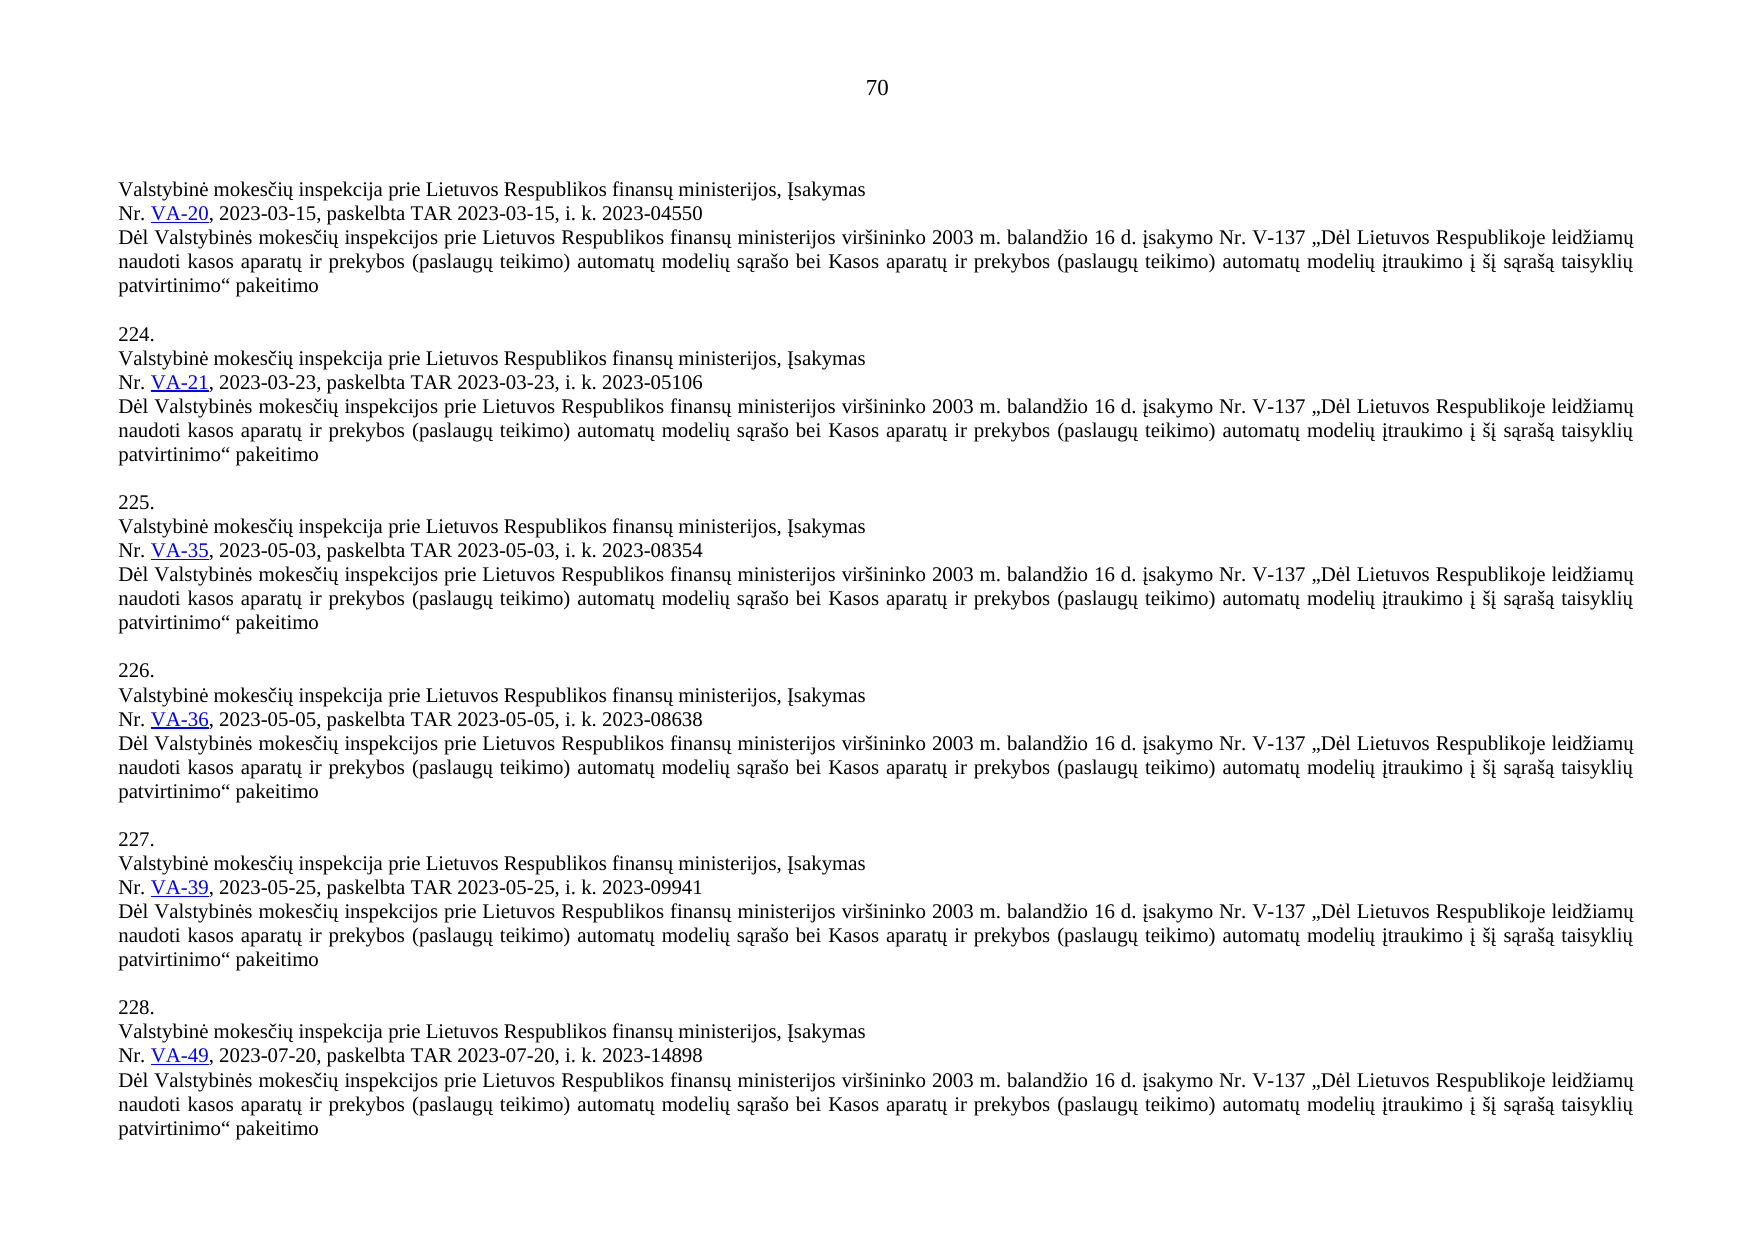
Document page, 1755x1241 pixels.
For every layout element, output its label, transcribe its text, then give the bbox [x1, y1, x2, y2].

text Valstybinė mokesčių inspekcija prie Lietuvos Respublikos finansų ministerijos, Įsakymas [118, 682, 1636, 707]
text Nr. VA-21, 2023-03-23, paskelbta TAR 2023-03-23, i. k. 2023-05106 [118, 370, 1636, 394]
text Nr. VA-20, 2023-03-15, paskelbta TAR 2023-03-15, i. k. 2023-04550 [118, 201, 1636, 225]
text Valstybinė mokesčių inspekcija prie Lietuvos Respublikos finansų ministerijos, Įsakymas [118, 1019, 1636, 1043]
text 224. [118, 322, 1636, 346]
text Dėl Valstybinės mokesčių inspekcijos prie Lietuvos Respublikos finansų ministerijos viršininko 2003 m. balandžio 16 d. įsakymo Nr. V-137 „Dėl Lietuvos Respublikoje leidžiamų naudoti kasos aparatų ir prekybos (paslaugų teikimo) automatų modelių sąrašo bei Kasos aparatų ir prekybos (paslaugų teikimo) automatų modelių įtraukimo į šį sąrašą taisyklių patvirtinimo“ pakeitimo [118, 562, 1636, 634]
text Dėl Valstybinės mokesčių inspekcijos prie Lietuvos Respublikos finansų ministerijos viršininko 2003 m. balandžio 16 d. įsakymo Nr. V-137 „Dėl Lietuvos Respublikoje leidžiamų naudoti kasos aparatų ir prekybos (paslaugų teikimo) automatų modelių sąrašo bei Kasos aparatų ir prekybos (paslaugų teikimo) automatų modelių įtraukimo į šį sąrašą taisyklių patvirtinimo“ pakeitimo [118, 1067, 1636, 1140]
text Valstybinė mokesčių inspekcija prie Lietuvos Respublikos finansų ministerijos, Įsakymas [118, 177, 1636, 201]
text Valstybinė mokesčių inspekcija prie Lietuvos Respublikos finansų ministerijos, Įsakymas [118, 851, 1636, 875]
text 226. [118, 658, 1636, 682]
text Dėl Valstybinės mokesčių inspekcijos prie Lietuvos Respublikos finansų ministerijos viršininko 2003 m. balandžio 16 d. įsakymo Nr. V-137 „Dėl Lietuvos Respublikoje leidžiamų naudoti kasos aparatų ir prekybos (paslaugų teikimo) automatų modelių sąrašo bei Kasos aparatų ir prekybos (paslaugų teikimo) automatų modelių įtraukimo į šį sąrašą taisyklių patvirtinimo“ pakeitimo [118, 225, 1636, 297]
text Dėl Valstybinės mokesčių inspekcijos prie Lietuvos Respublikos finansų ministerijos viršininko 2003 m. balandžio 16 d. įsakymo Nr. V-137 „Dėl Lietuvos Respublikoje leidžiamų naudoti kasos aparatų ir prekybos (paslaugų teikimo) automatų modelių sąrašo bei Kasos aparatų ir prekybos (paslaugų teikimo) automatų modelių įtraukimo į šį sąrašą taisyklių patvirtinimo“ pakeitimo [118, 394, 1636, 466]
text Dėl Valstybinės mokesčių inspekcijos prie Lietuvos Respublikos finansų ministerijos viršininko 2003 m. balandžio 16 d. įsakymo Nr. V-137 „Dėl Lietuvos Respublikoje leidžiamų naudoti kasos aparatų ir prekybos (paslaugų teikimo) automatų modelių sąrašo bei Kasos aparatų ir prekybos (paslaugų teikimo) automatų modelių įtraukimo į šį sąrašą taisyklių patvirtinimo“ pakeitimo [118, 899, 1636, 971]
text 228. [118, 995, 1636, 1019]
text Nr. VA-39, 2023-05-25, paskelbta TAR 2023-05-25, i. k. 2023-09941 [118, 875, 1636, 899]
text Valstybinė mokesčių inspekcija prie Lietuvos Respublikos finansų ministerijos, Įsakymas [118, 514, 1636, 538]
text 227. [118, 827, 1636, 851]
text 225. [118, 490, 1636, 514]
text Nr. VA-36, 2023-05-05, paskelbta TAR 2023-05-05, i. k. 2023-08638 [118, 707, 1636, 731]
text Dėl Valstybinės mokesčių inspekcijos prie Lietuvos Respublikos finansų ministerijos viršininko 2003 m. balandžio 16 d. įsakymo Nr. V-137 „Dėl Lietuvos Respublikoje leidžiamų naudoti kasos aparatų ir prekybos (paslaugų teikimo) automatų modelių sąrašo bei Kasos aparatų ir prekybos (paslaugų teikimo) automatų modelių įtraukimo į šį sąrašą taisyklių patvirtinimo“ pakeitimo [118, 731, 1636, 803]
text Nr. VA-35, 2023-05-03, paskelbta TAR 2023-05-03, i. k. 2023-08354 [118, 538, 1636, 562]
text Valstybinė mokesčių inspekcija prie Lietuvos Respublikos finansų ministerijos, Įsakymas [118, 346, 1636, 370]
text Nr. VA-49, 2023-07-20, paskelbta TAR 2023-07-20, i. k. 2023-14898 [118, 1043, 1636, 1067]
